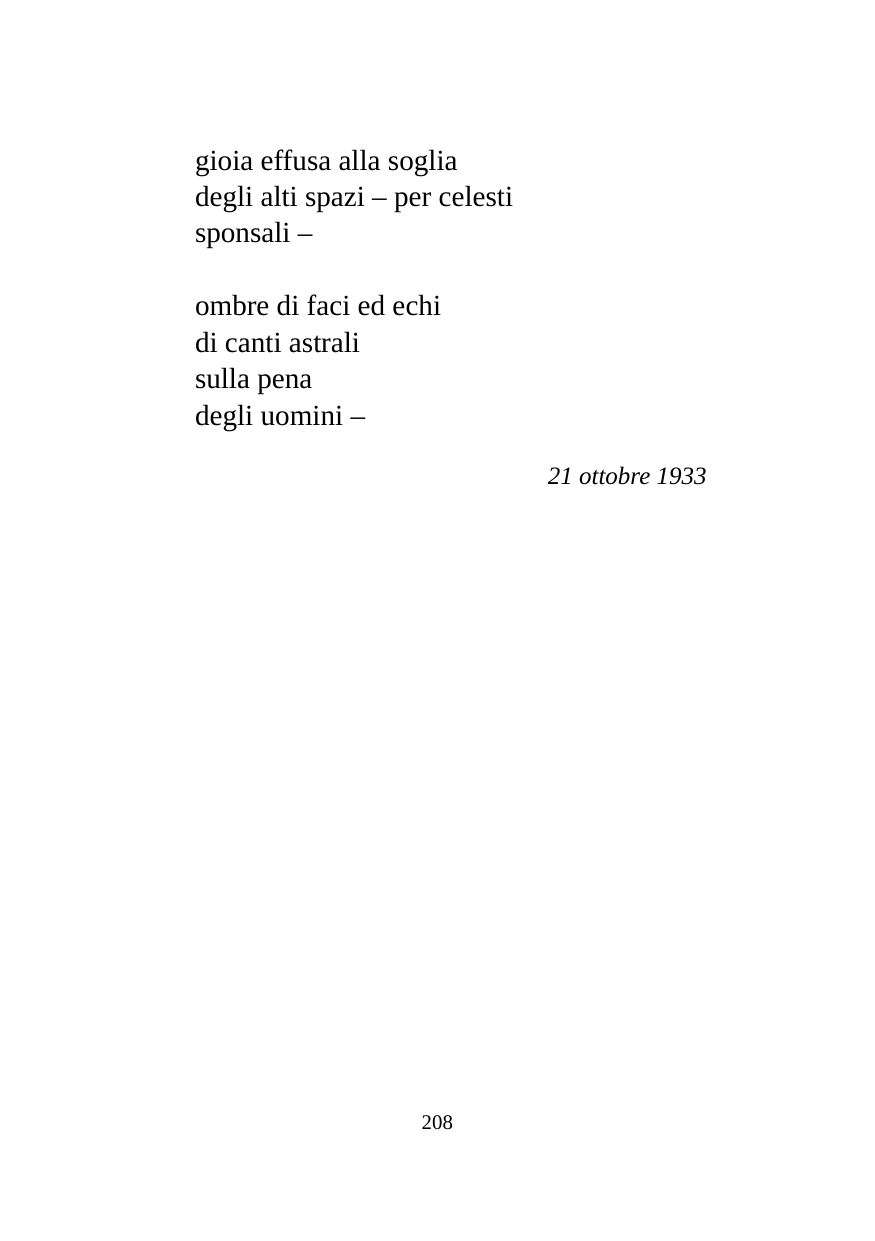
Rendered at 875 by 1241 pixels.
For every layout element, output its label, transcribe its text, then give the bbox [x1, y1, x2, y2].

text ombre di faci ed echi [195, 288, 768, 322]
text 21 ottobre 1933 [106, 461, 709, 490]
text sulla pena [195, 361, 768, 395]
text sponsali – [195, 216, 768, 249]
text di canti astrali [195, 325, 768, 358]
text degli uomini – [195, 398, 768, 431]
text gioia effusa alla soglia [195, 143, 768, 176]
text degli alti spazi – per celesti [195, 179, 768, 213]
